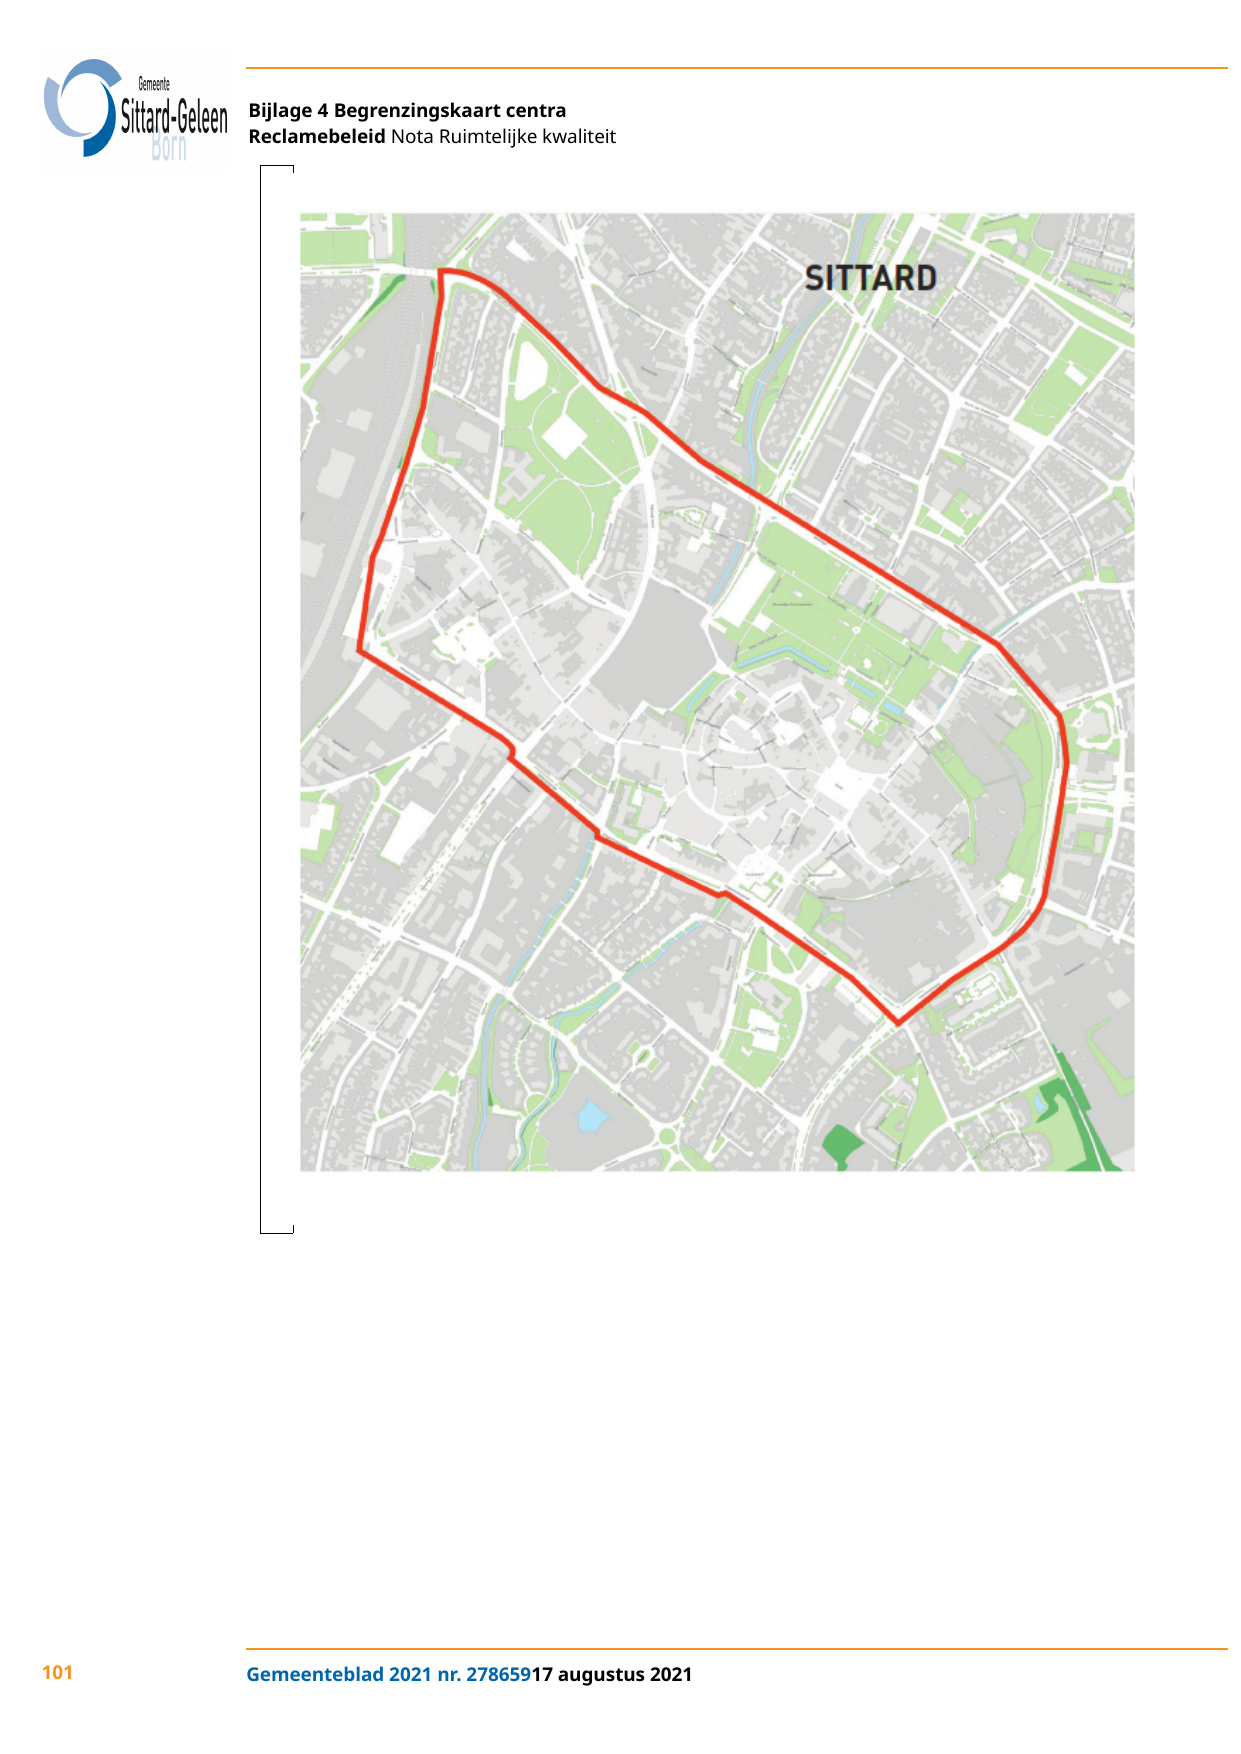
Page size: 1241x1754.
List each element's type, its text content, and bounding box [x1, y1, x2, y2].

picture [41, 47, 231, 172]
picture [268, 173, 1173, 1225]
text Reclamebeleid Nota Ruimtelijke kwaliteit [248, 123, 1152, 149]
text Bijlage 4 Begrenzingskaart centra [248, 95, 1152, 123]
